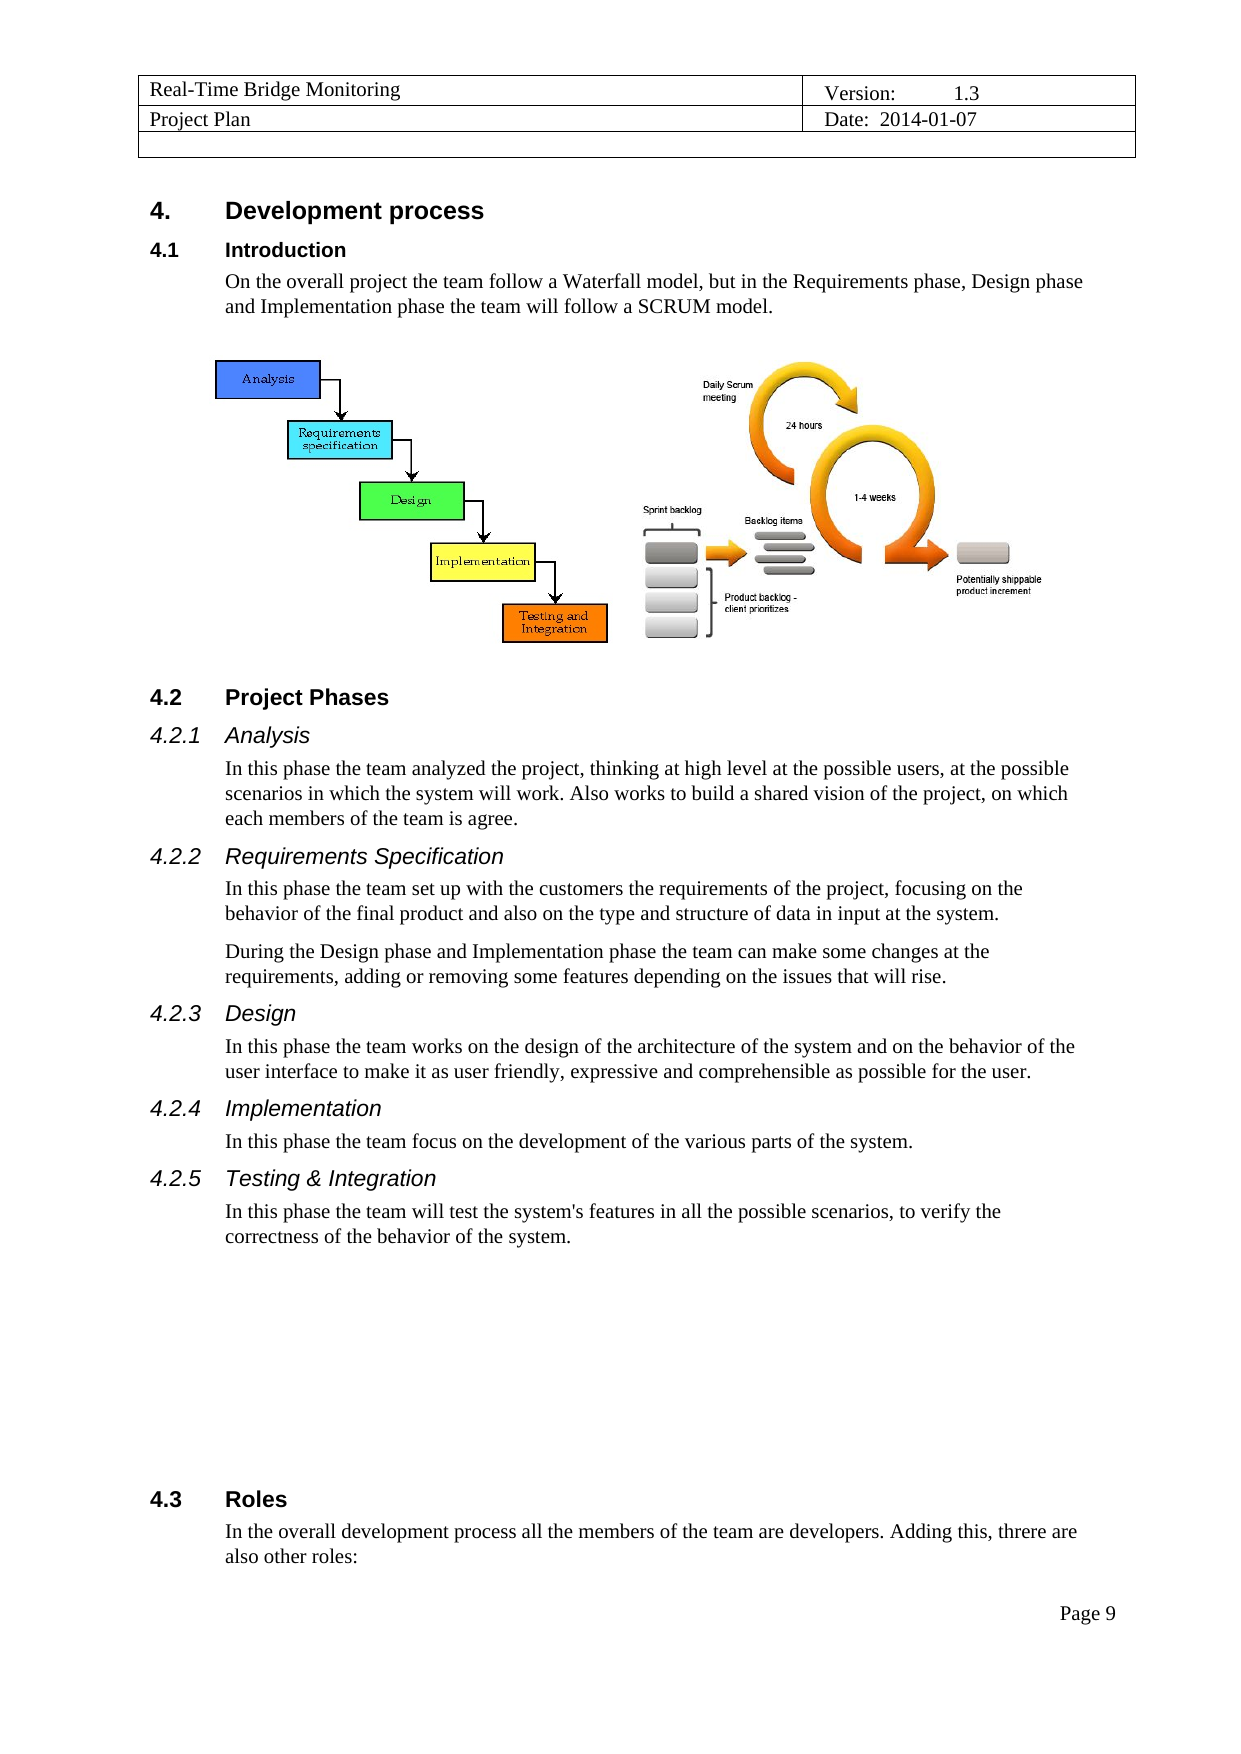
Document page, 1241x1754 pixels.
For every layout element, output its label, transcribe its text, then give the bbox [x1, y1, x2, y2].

picture [641, 360, 1043, 639]
subtitle Introduction [150, 237, 1090, 262]
text In this phase the team focus on the development of the various parts of the system. [225, 1128, 1090, 1153]
subtitle Requirements Specification [150, 843, 1090, 869]
text In this phase the team analyzed the project, thinking at high level at the possible users, at the possible scenarios in which the system will work. Also works to build a shared vision of the project, on which each members of the team is agree. [225, 755, 1090, 830]
subtitle Testing & Integration [150, 1165, 1090, 1192]
subtitle Design [150, 1000, 1090, 1027]
text During the Design phase and Implementation phase the team can make some changes at the requirements, adding or removing some features depending on the issues that will rise. [225, 938, 1090, 988]
text In this phase the team works on the design of the architecture of the system and on the behavior of the user interface to make it as user friendly, expressive and comprehensible as possible for the user. [225, 1033, 1090, 1083]
subtitle Implementation [150, 1095, 1090, 1122]
subtitle Analysis [150, 722, 1090, 749]
picture [209, 355, 613, 647]
subtitle Project Phases [150, 684, 1090, 710]
text In this phase the team will test the system's features in all the possible scenarios, to verify the correctness of the behavior of the system. [225, 1198, 1090, 1248]
text On the overall project the team follow a Waterfall model, but in the Requirements phase, Design phase and Implementation phase the team will follow a SCRUM model. [225, 268, 1090, 318]
text In the overall development process all the members of the team are developers. Adding this, threre are also other roles: [225, 1518, 1090, 1568]
subtitle Development process [150, 196, 1090, 224]
subtitle Roles [150, 1486, 1090, 1512]
text In this phase the team set up with the customers the requirements of the project, focusing on the behavior of the final product and also on the type and structure of data in input at the system. [225, 875, 1090, 925]
